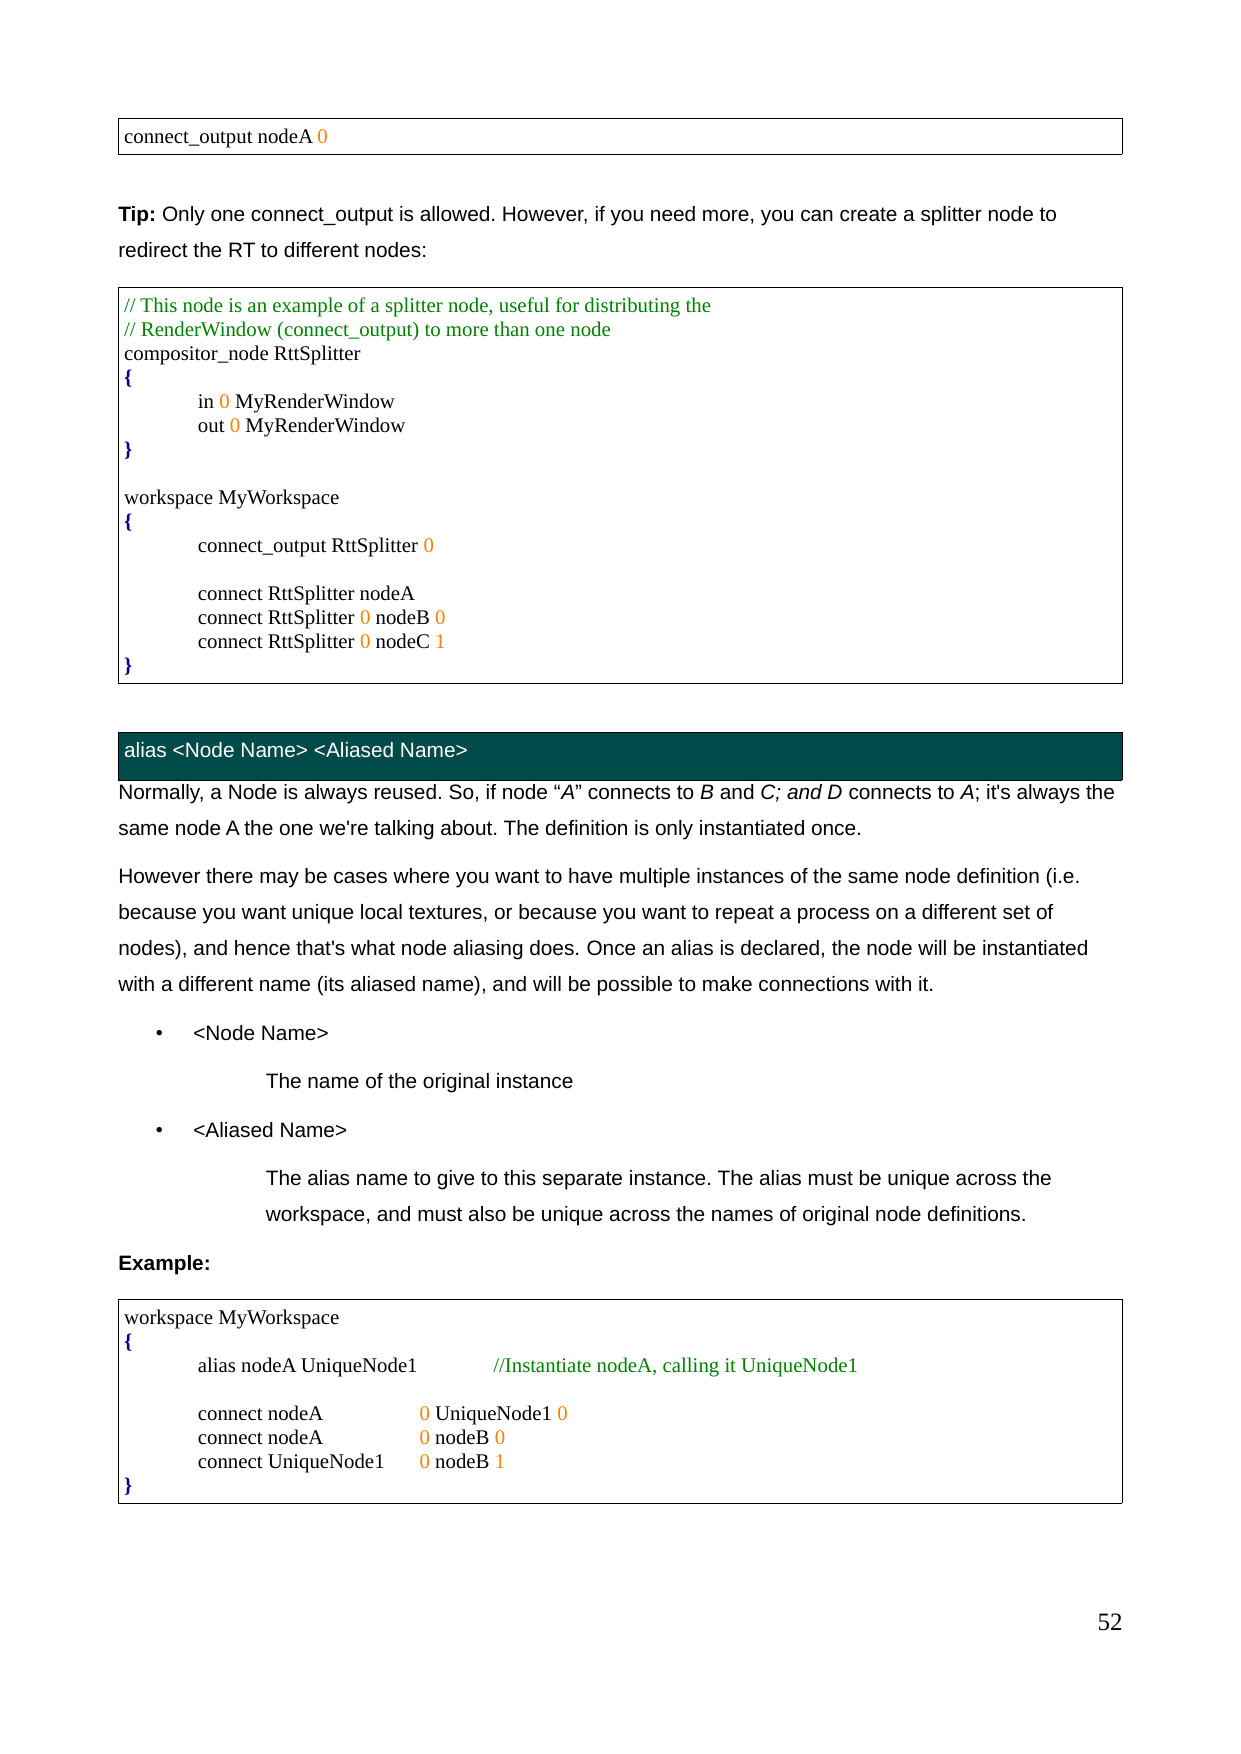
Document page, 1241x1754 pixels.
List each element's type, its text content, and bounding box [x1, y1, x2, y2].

text Normally, a Node is always reused. So, if node “A” connects to B and C; and D connects to A; it's always the same node A the one we're talking about. The definition is only instantiated once. [118, 781, 1122, 840]
table_header connect_output nodeA 0 [119, 119, 1122, 154]
list <Aliased Name> [156, 1117, 1122, 1142]
table_header alias <Node Name> <Aliased Name> [119, 733, 1122, 780]
text Example: [118, 1250, 1122, 1274]
text Tip: Only one connect_output is allowed. However, if you need more, you can create a splitter node to redirect the RT to different nodes: [118, 202, 1122, 262]
text However there may be cases where you want to have multiple instances of the same node definition (i.e. because you want unique local textures, or because you want to repeat a process on a different set of nodes), and hence that's what node aliasing does. Once an alias is declared, the node will be instantiated with a different name (its aliased name), and will be possible to make connections with it. [118, 864, 1122, 996]
table_header workspace MyWorkspace { alias nodeA UniqueNode1 //Instantiate nodeA, calling it UniqueNode1 connect nodeA 0 UniqueNode1 0 connect nodeA 0 nodeB 0 connect UniqueNode1 0 nodeB 1 } [119, 1300, 1122, 1503]
table_header // This node is an example of a splitter node, useful for distributing the // RenderWindow (connect_output) to more than one node compositor_node RttSplitter { in 0 MyRenderWindow out 0 MyRenderWindow } workspace MyWorkspace { connect_output RttSplitter 0 connect RttSplitter nodeA connect RttSplitter 0 nodeB 0 connect RttSplitter 0 nodeC 1 } [119, 288, 1122, 683]
text The alias name to give to this separate instance. The alias must be unique across the workspace, and must also be unique across the names of original node definitions. [266, 1166, 1122, 1226]
text The name of the original instance [266, 1069, 1122, 1093]
list <Node Name> [156, 1021, 1122, 1044]
